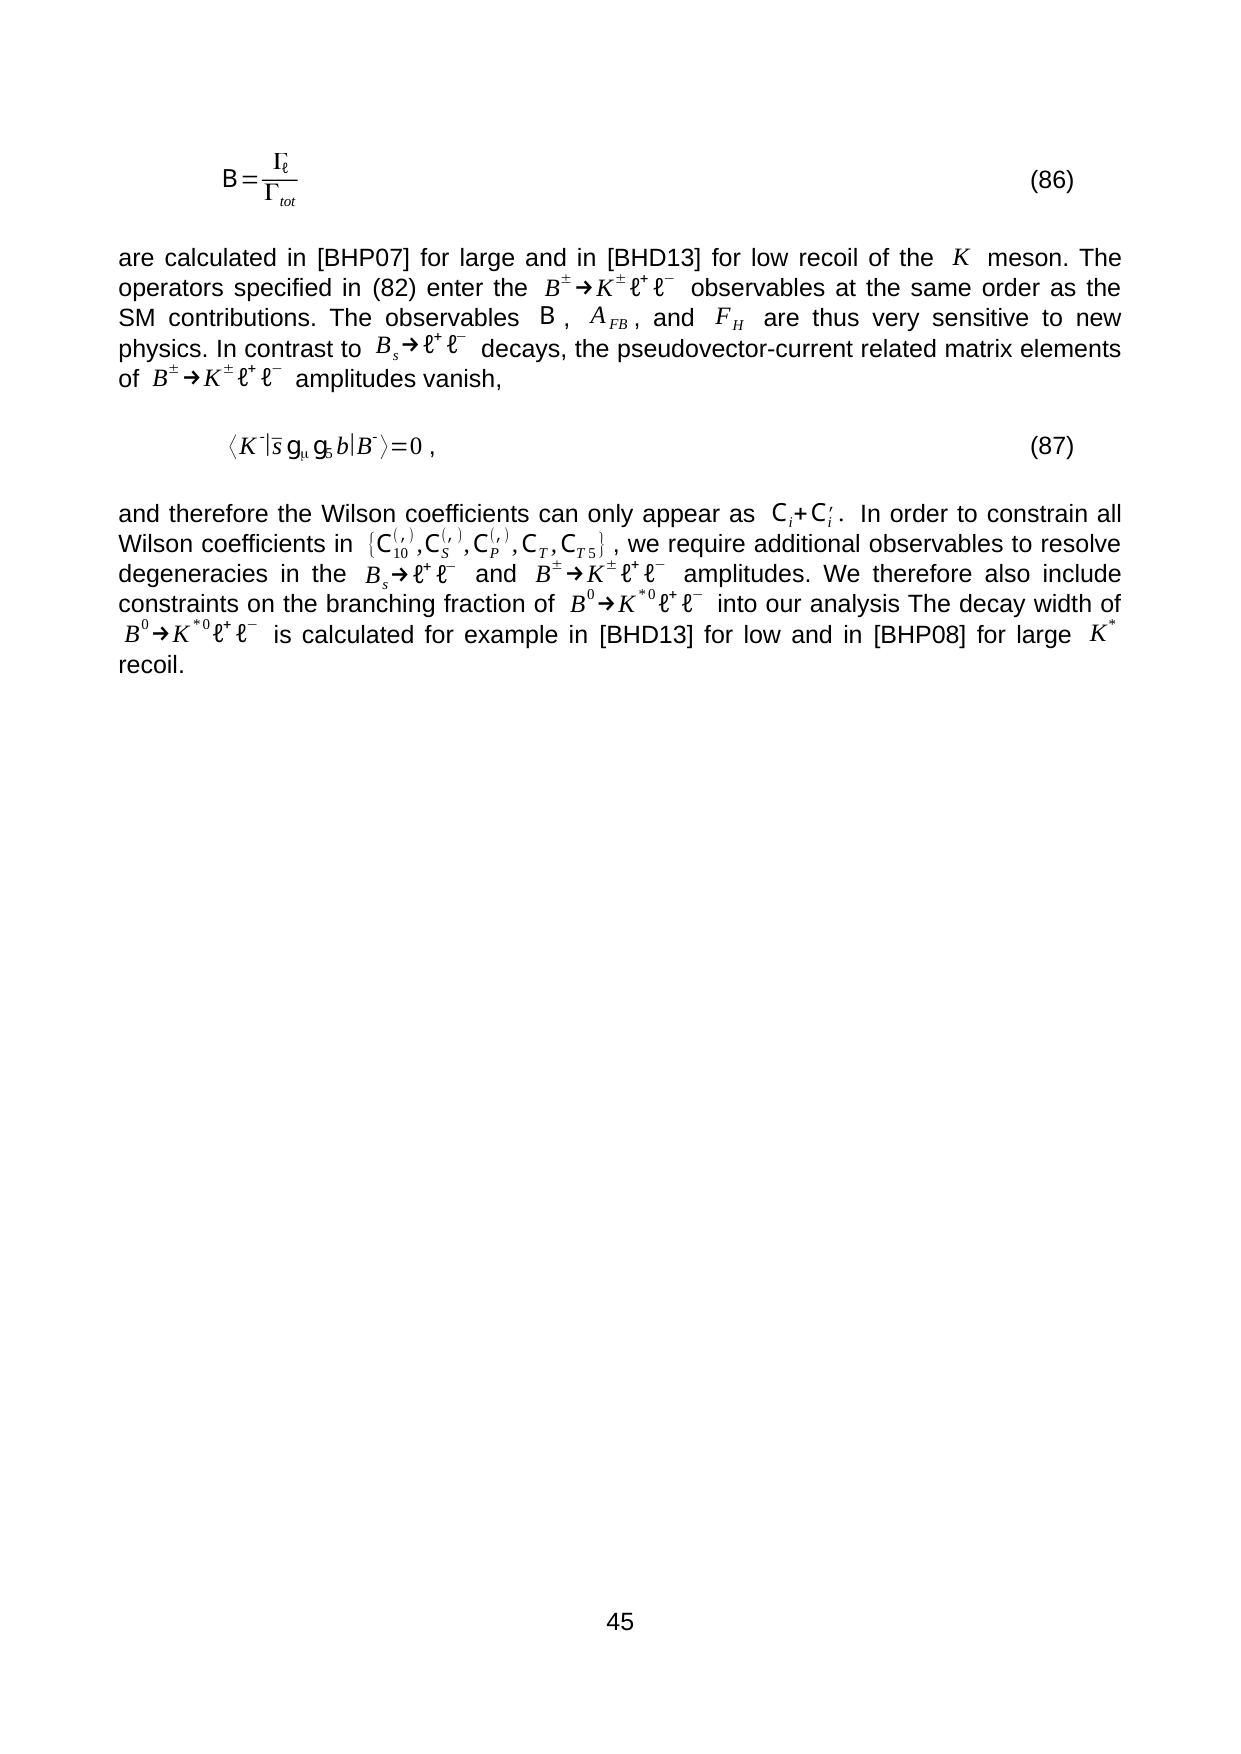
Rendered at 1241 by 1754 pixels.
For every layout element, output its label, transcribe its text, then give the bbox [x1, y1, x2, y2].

table_header , [217, 422, 1024, 468]
table_header [217, 147, 1024, 212]
table_header [118, 147, 217, 212]
text and therefore the Wilson coefficients can only appear as In order to constrain all Wilson coefficients in , we require additional observables to resolve degeneracies in the and amplitudes. We therefore also include constraints on the branching fraction of into our analysis The decay width of is calculated for example in [BHD13] for low and in [BHP08] for large recoil. [118, 498, 1122, 679]
table_header [118, 422, 217, 468]
table_header (87) [1024, 422, 1123, 468]
table_header (86) [1024, 147, 1123, 212]
text are calculated in [BHP07] for large and in [BHD13] for low recoil of the meson. The operators specified in (82) enter the observables at the same order as the SM contributions. The observables , , and are thus very sensitive to new physics. In contrast to decays, the pseudovector-current related matrix elements of amplitudes vanish, [118, 243, 1122, 393]
